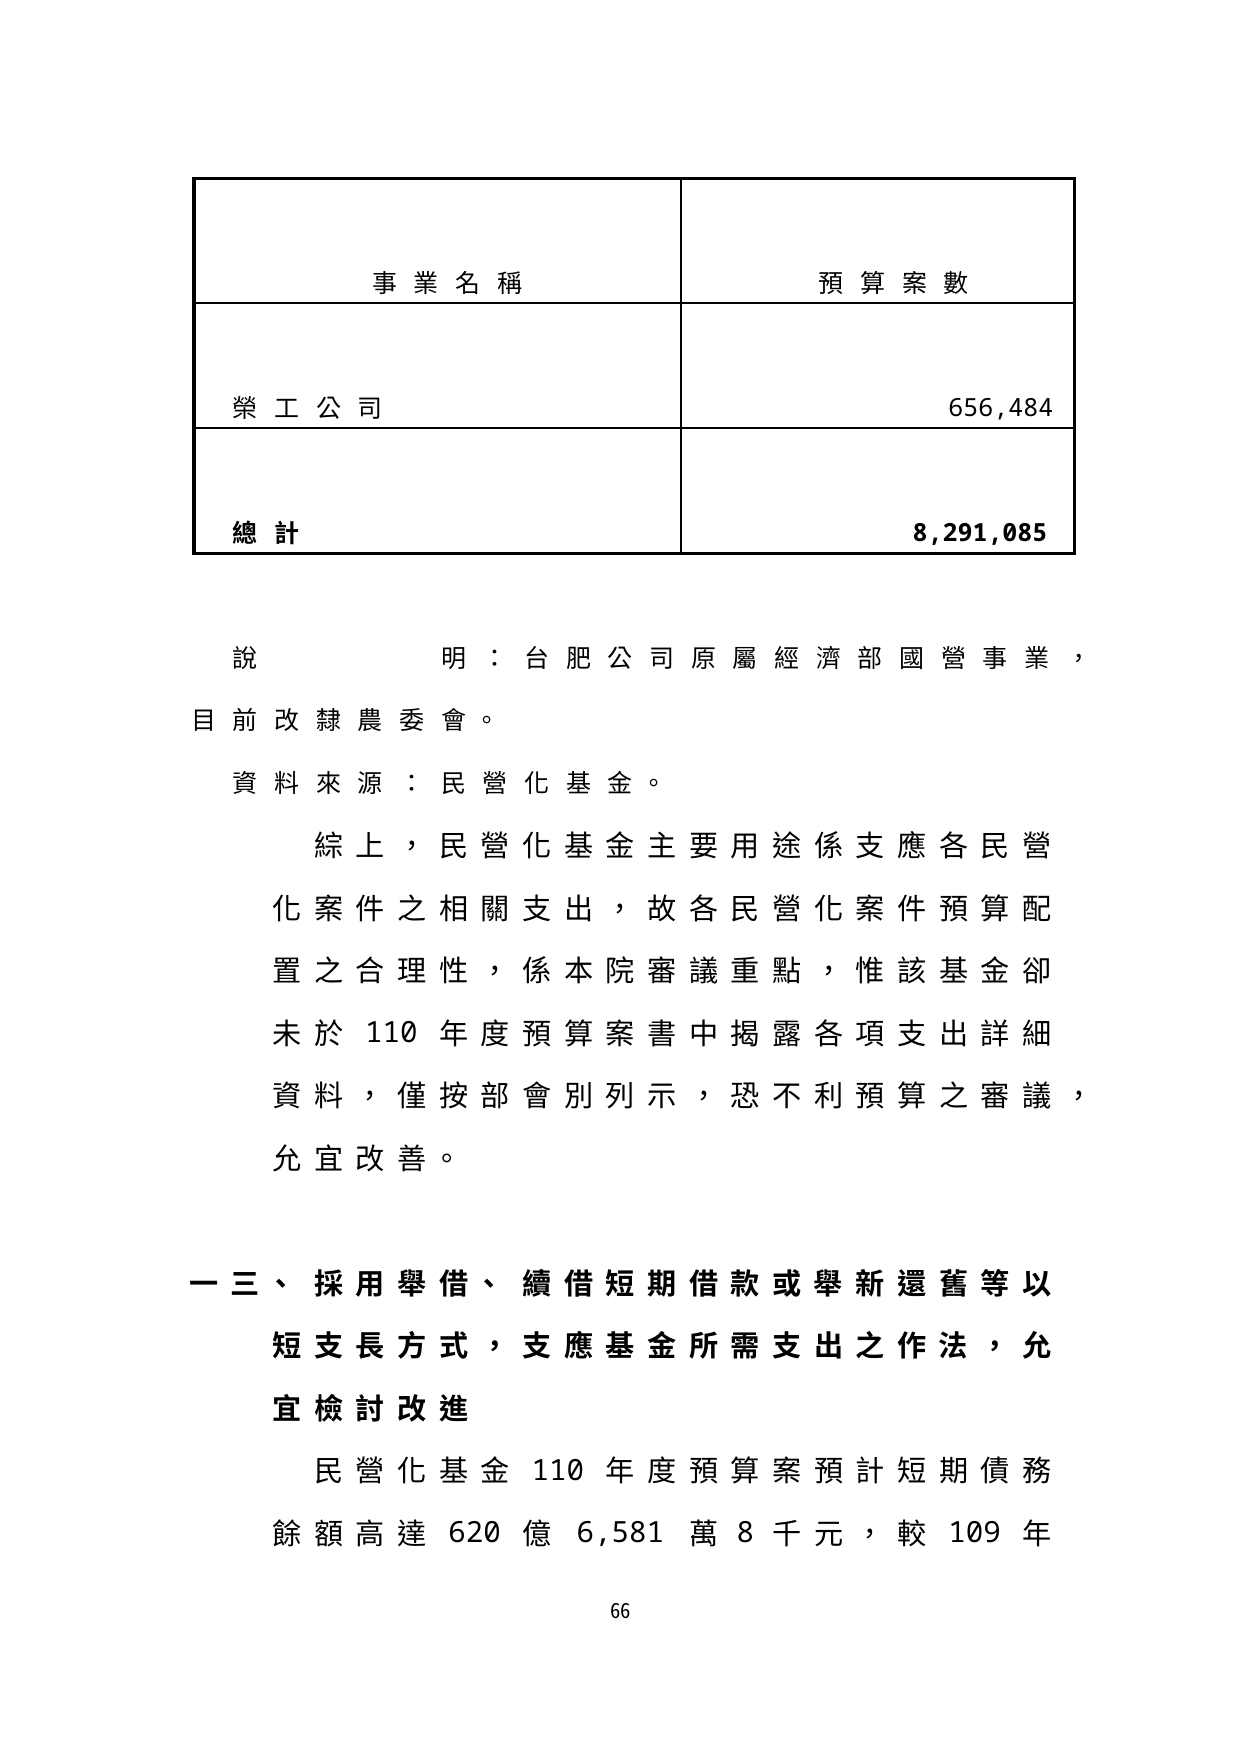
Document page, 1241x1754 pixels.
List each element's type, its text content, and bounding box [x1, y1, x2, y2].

table_cell 8,291,085 [682, 429, 1073, 552]
table_header 預算案數 [682, 180, 1073, 302]
table_header 事業名稱 [196, 180, 680, 302]
text 綜上，民營化基金主要用途係支應各民營化案件之相關支出，故各民營化案件預算配置之合理性，係本院審議重點，惟該基金卻未於110年度預算案書中揭露各項支出詳細資料，僅按部會別列示，恐不利預算之審議，允宜改善。 [242, 802, 1058, 1177]
text 民營化基金110年度預算案預計短期債務餘額高達620億6,581萬8千元，較109年 [242, 1427, 1058, 1552]
text 一三、採用舉借、續借短期借款或舉新還舊等以短支長方式，支應基金所需支出之作法，允宜檢討改進 [183, 1240, 1058, 1427]
table_cell 總計 [196, 429, 680, 552]
text 資料來源：民營化基金。 [168, 740, 1058, 802]
text 說 明：台肥公司原屬經濟部國營事業，目前改隸農委會。 [168, 615, 1058, 740]
table_cell 656,484 [682, 304, 1073, 427]
table_cell 榮工公司 [196, 304, 680, 427]
